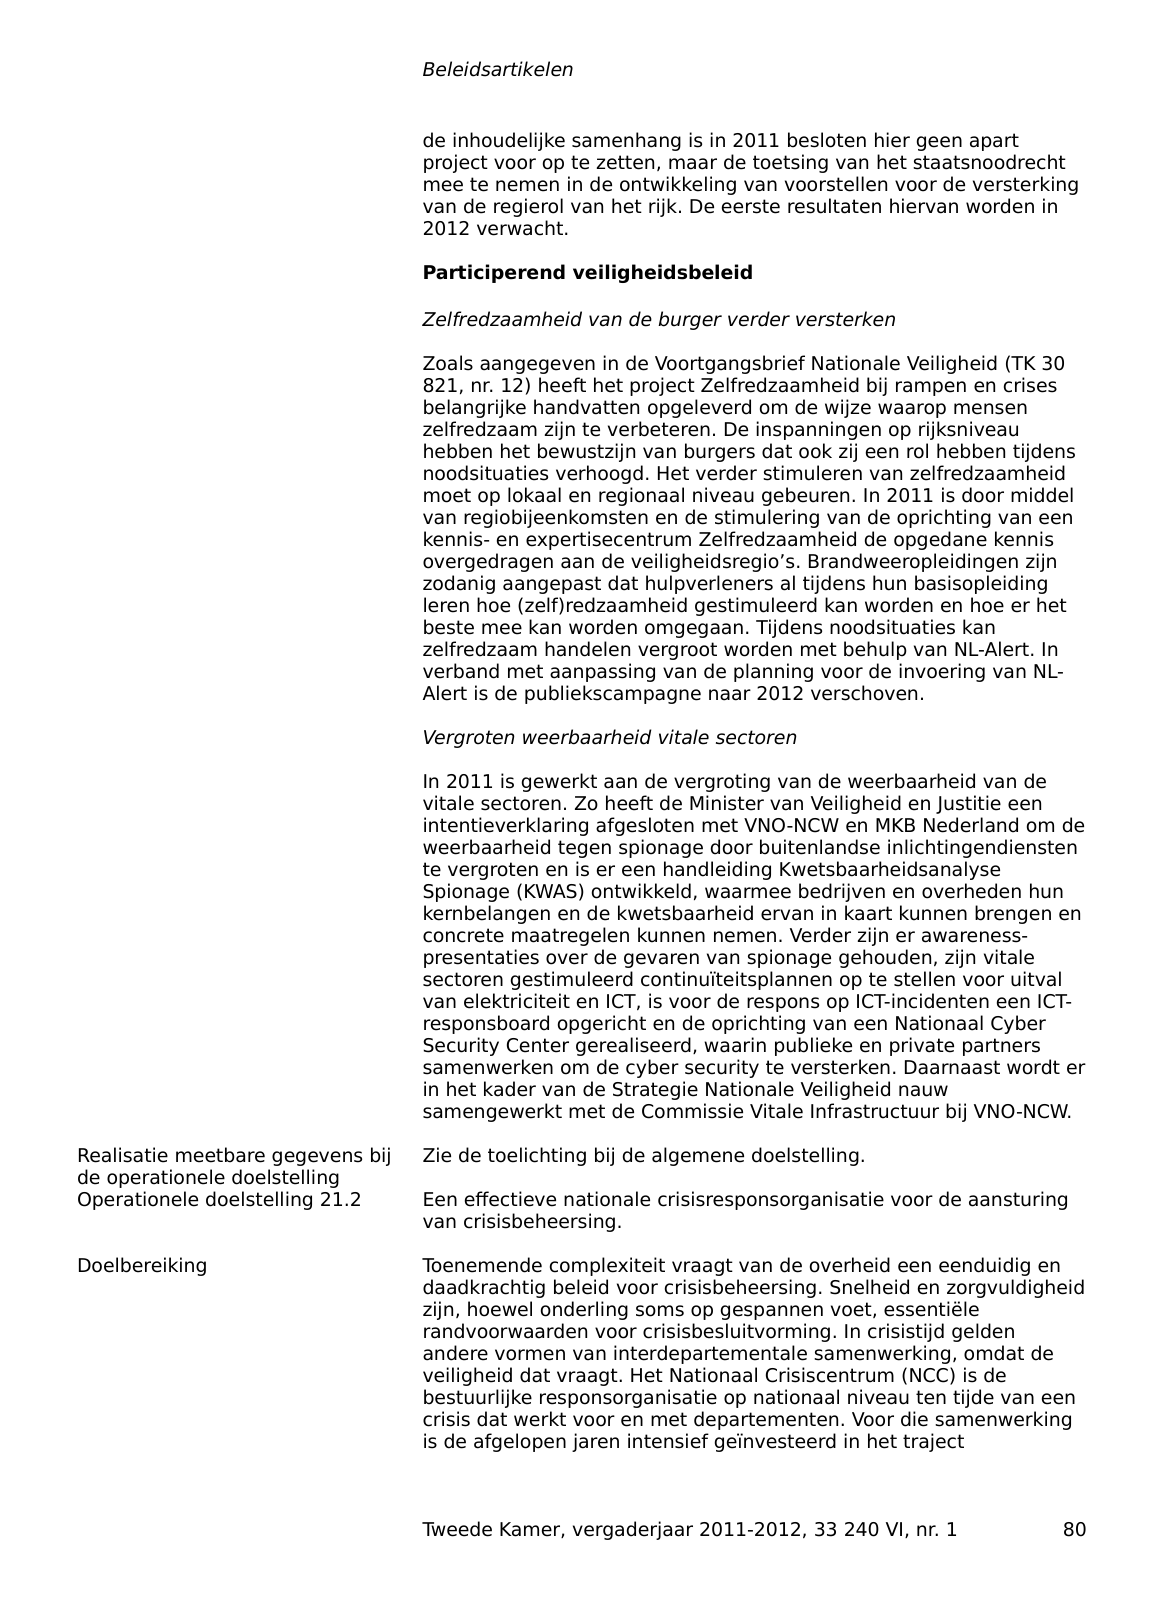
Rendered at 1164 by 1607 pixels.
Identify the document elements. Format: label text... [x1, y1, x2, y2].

text Zie de toelichting bij de algemene doelstelling. [422, 1145, 1087, 1167]
text [77, 1211, 399, 1219]
subtitle Vergroten weerbaarheid vitale sectoren [422, 727, 1087, 749]
subtitle Zelfredzaamheid van de burger verder versterken [422, 309, 1087, 331]
text Doelbereiking [77, 1255, 399, 1277]
text Zoals aangegeven in de Voortgangsbrief Nationale Veiligheid (TK 30 821, nr. 12) heeft het project Zelfredzaamheid bij rampen en crises belangrijke handvatten opgeleverd om de wijze waarop mensen zelfredzaam zijn te verbeteren. De inspanningen op rijksniveau hebben het bewustzijn van burgers dat ook zij een rol hebben tijdens noodsituaties verhoogd. Het verder stimuleren van zelfredzaamheid moet op lokaal en regionaal niveau gebeuren. In 2011 is door middel van regiobijeenkomsten en de stimulering van de oprichting van een kennis- en expertisecentrum Zelfredzaamheid de opgedane kennis overgedragen aan de veiligheidsregio’s. Brandweeropleidingen zijn zodanig aangepast dat hulpverleners al tijdens hun basisopleiding leren hoe (zelf)redzaamheid gestimuleerd kan worden en hoe er het beste mee kan worden omgegaan. Tijdens noodsituaties kan zelfredzaam handelen vergroot worden met behulp van NL-Alert. In verband met aanpassing van de planning voor de invoering van NL-Alert is de publiekscampagne naar 2012 verschoven. [422, 353, 1087, 705]
text In 2011 is gewerkt aan de vergroting van de weerbaarheid van de vitale sectoren. Zo heeft de Minister van Veiligheid en Justitie een intentieverklaring afgesloten met VNO-NCW en MKB Nederland om de weerbaarheid tegen spionage door buitenlandse inlichtingendiensten te vergroten en is er een handleiding Kwetsbaarheidsanalyse Spionage (KWAS) ontwikkeld, waarmee bedrijven en overheden hun kernbelangen en de kwetsbaarheid ervan in kaart kunnen brengen en concrete maatregelen kunnen nemen. Verder zijn er awareness-presentaties over de gevaren van spionage gehouden, zijn vitale sectoren gestimuleerd continuïteitsplannen op te stellen voor uitval van elektriciteit en ICT, is voor de respons op ICT-incidenten een ICT-responsboard opgericht en de oprichting van een Nationaal Cyber Security Center gerealiseerd, waarin publieke en private partners samenwerken om de cyber security te versterken. Daarnaast wordt er in het kader van de Strategie Nationale Veiligheid nauw samengewerkt met de Commissie Vitale Infrastructuur bij VNO-NCW. [422, 771, 1087, 1123]
text Operationele doelstelling 21.2 [77, 1189, 399, 1211]
subtitle Participerend veiligheidsbeleid [422, 262, 1087, 284]
text Realisatie meetbare gegevens bij de operationele doelstelling [77, 1145, 399, 1189]
text Een effectieve nationale crisisresponsorganisatie voor de aansturing van crisisbeheersing. [422, 1189, 1087, 1233]
text Toenemende complexiteit vraagt van de overheid een eenduidig en daadkrachtig beleid voor crisisbeheersing. Snelheid en zorgvuldigheid zijn, hoewel onderling soms op gespannen voet, essentiële randvoorwaarden voor crisisbesluitvorming. In crisistijd gelden andere vormen van interdepartementale samenwerking, omdat de veiligheid dat vraagt. Het Nationaal Crisiscentrum (NCC) is de bestuurlijke responsorganisatie op nationaal niveau ten tijde van een crisis dat werkt voor en met departementen. Voor die samenwerking is de afgelopen jaren intensief geïnvesteerd in het traject [422, 1255, 1087, 1453]
text de inhoudelijke samenhang is in 2011 besloten hier geen apart project voor op te zetten, maar de toetsing van het staatsnoodrecht mee te nemen in de ontwikkeling van voorstellen voor de versterking van de regierol van het rijk. De eerste resultaten hiervan worden in 2012 verwacht. [422, 130, 1087, 240]
